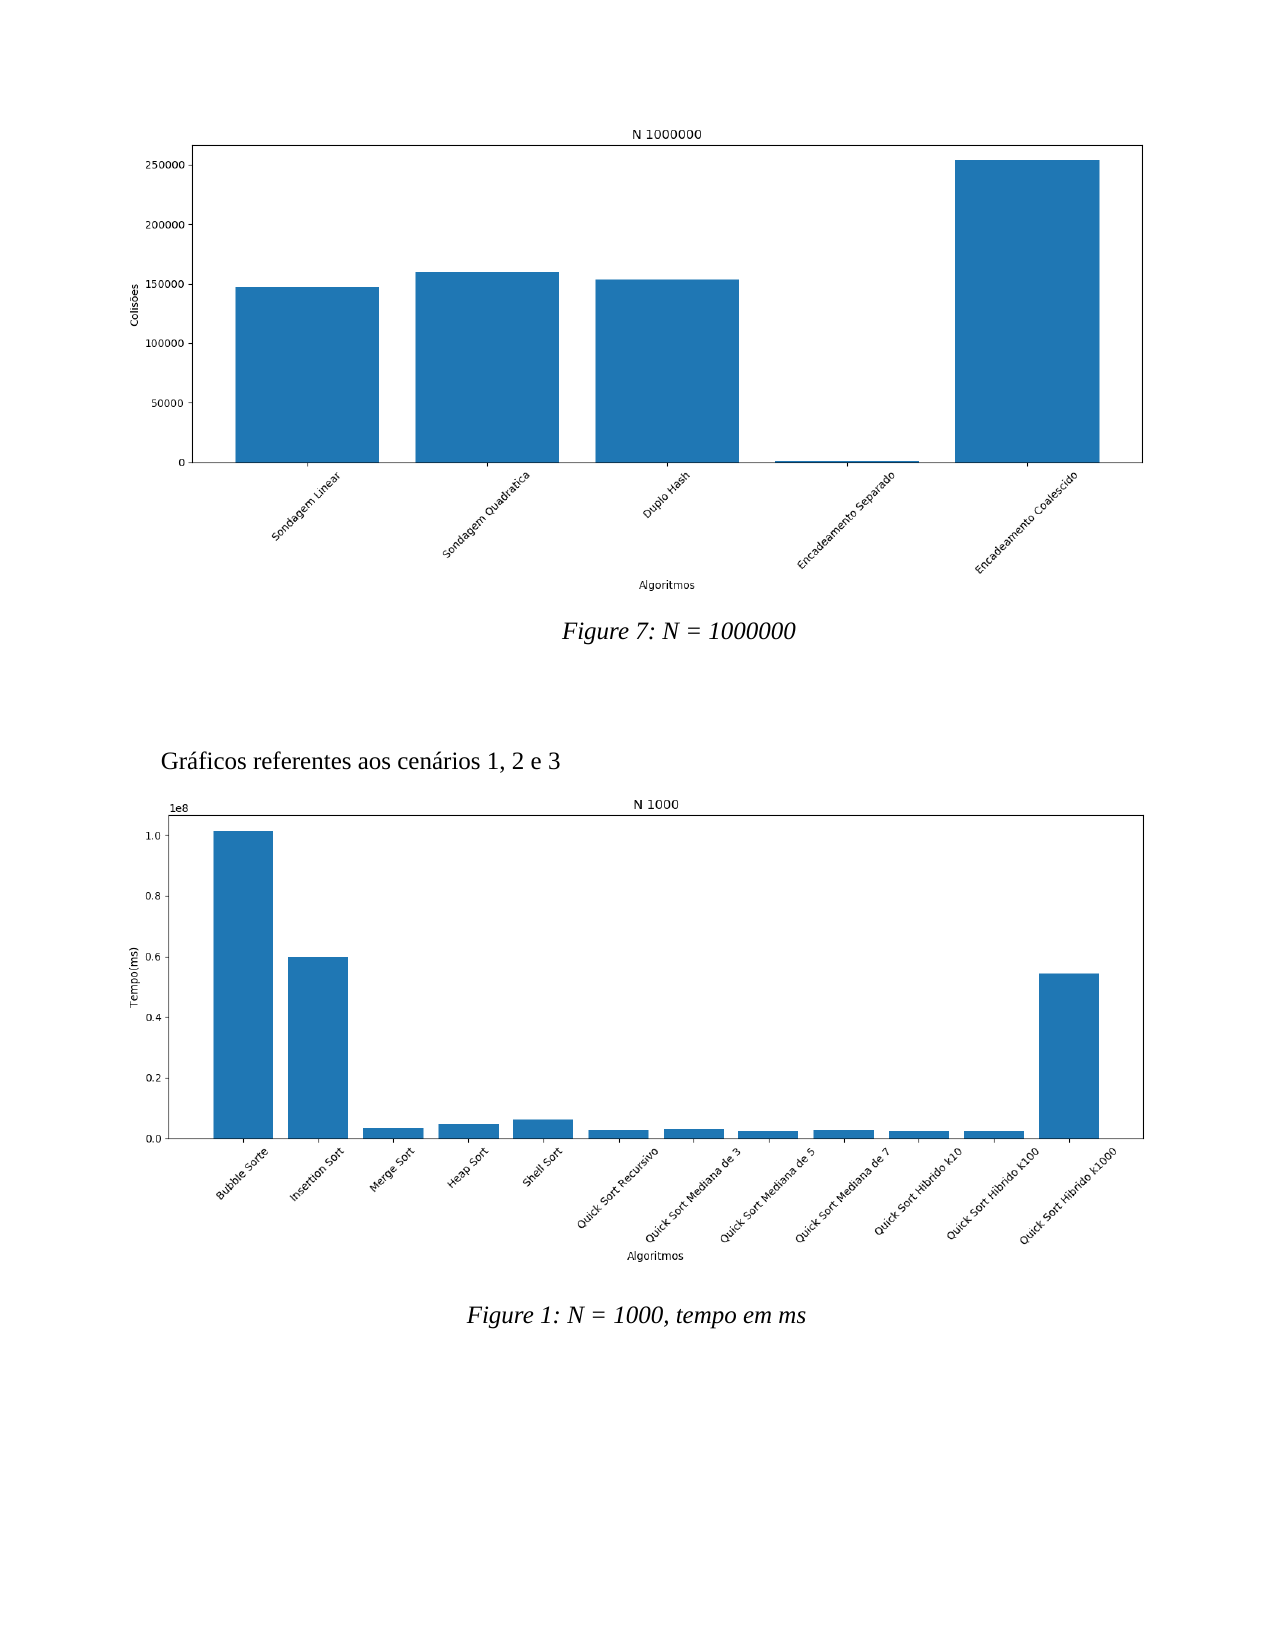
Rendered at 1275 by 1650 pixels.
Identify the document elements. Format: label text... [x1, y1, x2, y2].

text Figure 7: N = 1000000 [118, 616, 1157, 645]
text Gráficos referentes aos cenários 1, 2 e 3 [118, 746, 1157, 774]
text Figure 1: N = 1000, tempo em ms [118, 1300, 1157, 1328]
